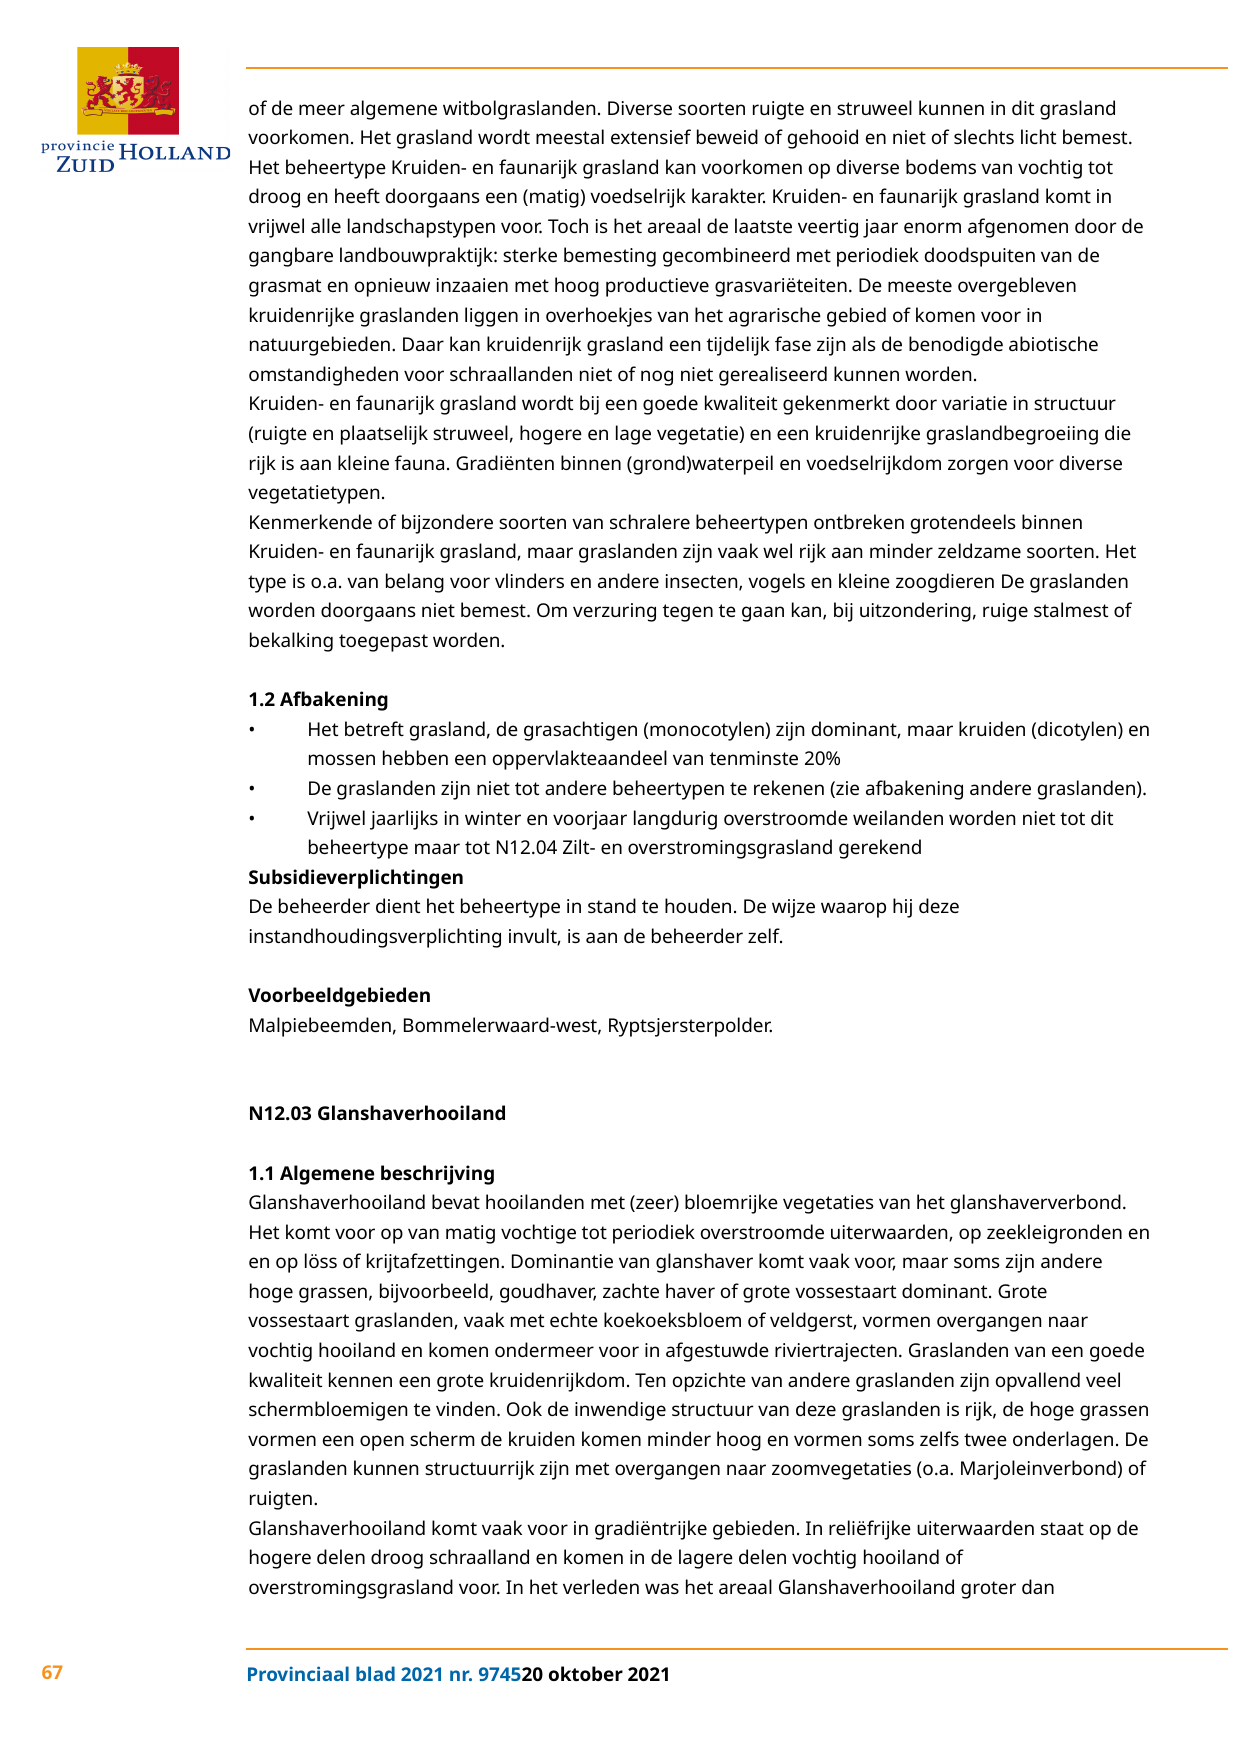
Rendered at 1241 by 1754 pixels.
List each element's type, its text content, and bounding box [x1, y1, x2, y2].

list Vrijwel jaarlijks in winter en voorjaar langdurig overstroomde weilanden worden niet tot dit beheertype maar tot N12.04 Zilt- en overstromingsgrasland gerekend [248, 805, 1152, 860]
text Malpiebeemden, Bommelerwaard-west, Ryptsjersterpolder. [248, 1012, 1152, 1038]
text Glanshaverhooiland komt vaak voor in gradiëntrijke gebieden. In reliëfrijke uiterwaarden staat op de hogere delen droog schraalland en komen in de lagere delen vochtig hooiland of overstromingsgrasland voor. In het verleden was het areaal Glanshaverhooiland groter dan [248, 1515, 1152, 1600]
text Voorbeeldgebieden [248, 982, 1152, 1008]
text Subsidieverplichtingen [248, 864, 1152, 890]
picture [41, 47, 231, 172]
text Glanshaverhooiland bevat hooilanden met (zeer) bloemrijke vegetaties van het glanshaververbond. Het komt voor op van matig vochtige tot periodiek overstroomde uiterwaarden, op zeekleigronden en en op löss of krijtafzettingen. Dominantie van glanshaver komt vaak voor, maar soms zijn andere hoge grassen, bijvoorbeeld, goudhaver, zachte haver of grote vossestaart dominant. Grote vossestaart graslanden, vaak met echte koekoeksbloem of veldgerst, vormen overgangen naar vochtig hooiland en komen ondermeer voor in afgestuwde riviertrajecten. Graslanden van een goede kwaliteit kennen een grote kruidenrijkdom. Ten opzichte van andere graslanden zijn opvallend veel schermbloemigen te vinden. Ook de inwendige structuur van deze graslanden is rijk, de hoge grassen vormen een open scherm de kruiden komen minder hoog en vormen soms zelfs twee onderlagen. De graslanden kunnen structuurrijk zijn met overgangen naar zoomvegetaties (o.a. Marjoleinverbond) of ruigten. [248, 1189, 1152, 1511]
text Kenmerkende of bijzondere soorten van schralere beheertypen ontbreken grotendeels binnen Kruiden- en faunarijk grasland, maar graslanden zijn vaak wel rijk aan minder zeldzame soorten. Het type is o.a. van belang voor vlinders en andere insecten, vogels en kleine zoogdieren De graslanden worden doorgaans niet bemest. Om verzuring tegen te gaan kan, bij uitzondering, ruige stalmest of bekalking toegepast worden. [248, 509, 1152, 653]
list De graslanden zijn niet tot andere beheertypen te rekenen (zie afbakening andere graslanden). [248, 775, 1152, 801]
text 1.1 Algemene beschrijving [248, 1160, 1152, 1186]
text 1.2 Afbakening [248, 686, 1152, 712]
list Het betreft grasland, de grasachtigen (monocotylen) zijn dominant, maar kruiden (dicotylen) en mossen hebben een oppervlakteaandeel van tenminste 20% [248, 716, 1152, 771]
text Het beheertype Kruiden- en faunarijk grasland kan voorkomen op diverse bodems van vochtig tot droog en heeft doorgaans een (matig) voedselrijk karakter. Kruiden- en faunarijk grasland komt in vrijwel alle landschapstypen voor. Toch is het areaal de laatste veertig jaar enorm afgenomen door de gangbare landbouwpraktijk: sterke bemesting gecombineerd met periodiek doodspuiten van de grasmat en opnieuw inzaaien met hoog productieve grasvariëteiten. De meeste overgebleven kruidenrijke graslanden liggen in overhoekjes van het agrarische gebied of komen voor in natuurgebieden. Daar kan kruidenrijk grasland een tijdelijk fase zijn als de benodigde abiotische omstandigheden voor schraallanden niet of nog niet gerealiseerd kunnen worden. [248, 154, 1152, 387]
text De beheerder dient het beheertype in stand te houden. De wijze waarop hij deze instandhoudingsverplichting invult, is aan de beheerder zelf. [248, 893, 1152, 949]
text N12.03 Glanshaverhooiland [248, 1101, 1152, 1126]
text Kruiden- en faunarijk grasland wordt bij een goede kwaliteit gekenmerkt door variatie in structuur (ruigte en plaatselijk struweel, hogere en lage vegetatie) en een kruidenrijke graslandbegroeiing die rijk is aan kleine fauna. Gradiënten binnen (grond)waterpeil en voedselrijkdom zorgen voor diverse vegetatietypen. [248, 391, 1152, 505]
text of de meer algemene witbolgraslanden. Diverse soorten ruigte en struweel kunnen in dit grasland voorkomen. Het grasland wordt meestal extensief beweid of gehooid en niet of slechts licht bemest. [248, 95, 1152, 150]
